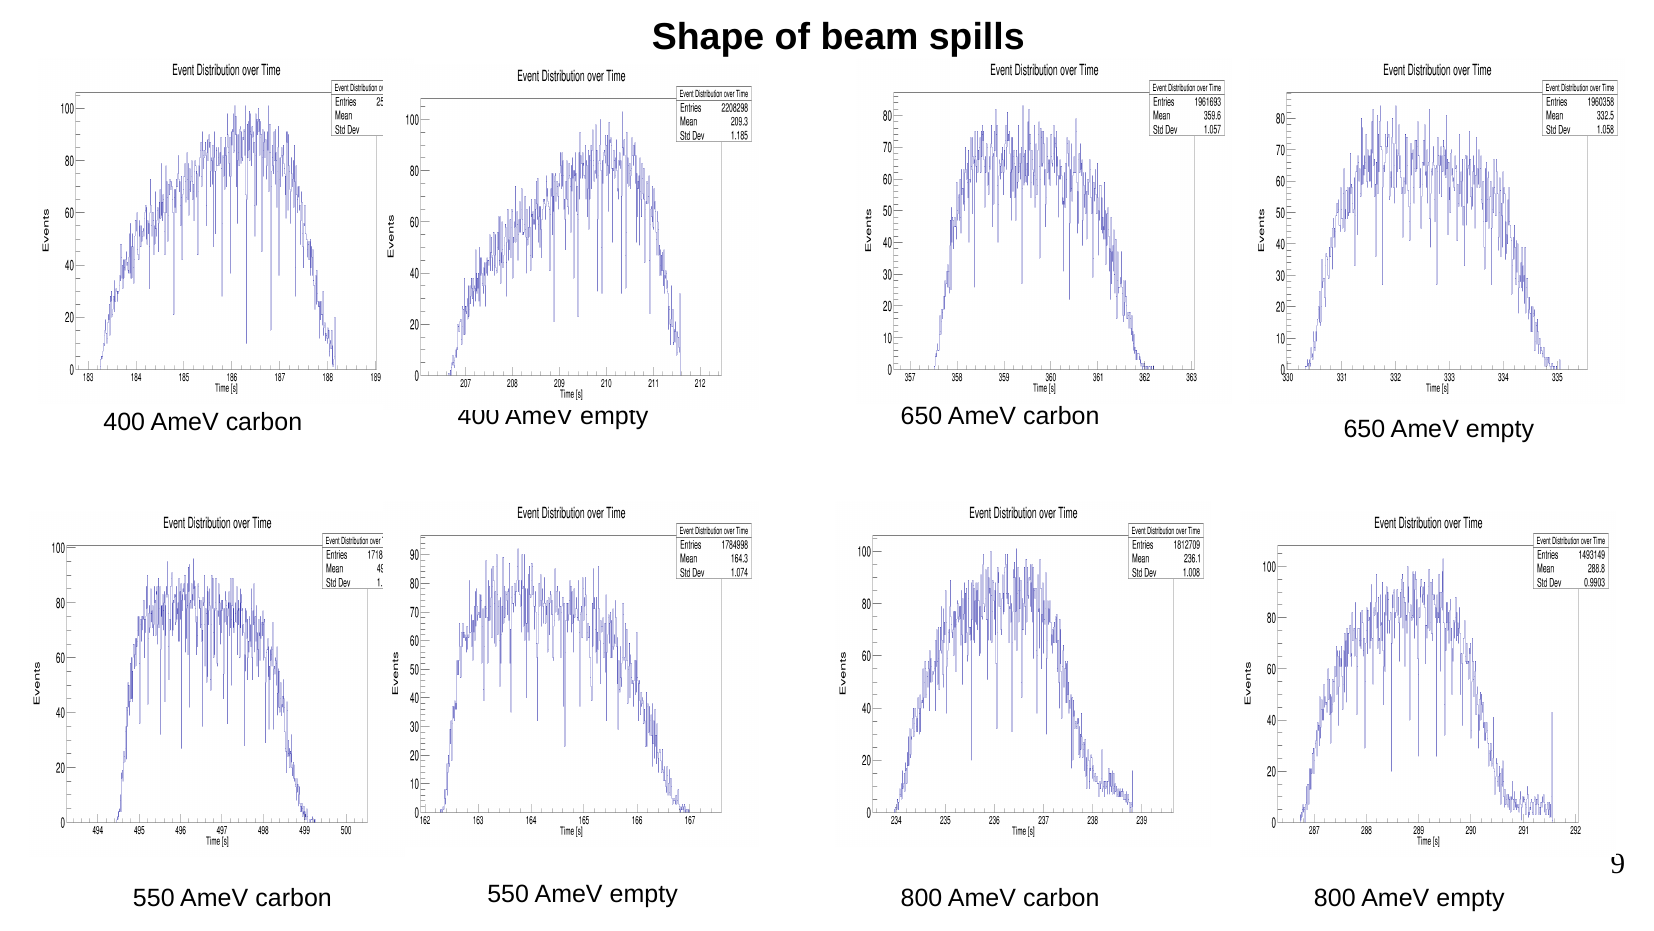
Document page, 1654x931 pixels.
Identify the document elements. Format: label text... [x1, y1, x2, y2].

picture [835, 501, 1211, 847]
text_box 550 AmeV empty [472, 872, 709, 916]
text_box 650 AmeV carbon [885, 405, 1123, 438]
picture [38, 58, 759, 410]
text_box 400 AmeV empty [442, 410, 680, 438]
text_box 800 AmeV carbon [885, 876, 1123, 920]
picture [856, 58, 1232, 405]
text_box 550 AmeV carbon [118, 876, 355, 920]
picture [1249, 58, 1625, 405]
picture [1240, 511, 1616, 857]
text_box 650 AmeV empty [1328, 407, 1565, 451]
picture [29, 501, 759, 857]
text_box 400 AmeV carbon [88, 405, 325, 443]
text_box Shape of beam spills [100, 8, 1577, 65]
text_box 800 AmeV empty [1299, 876, 1536, 920]
